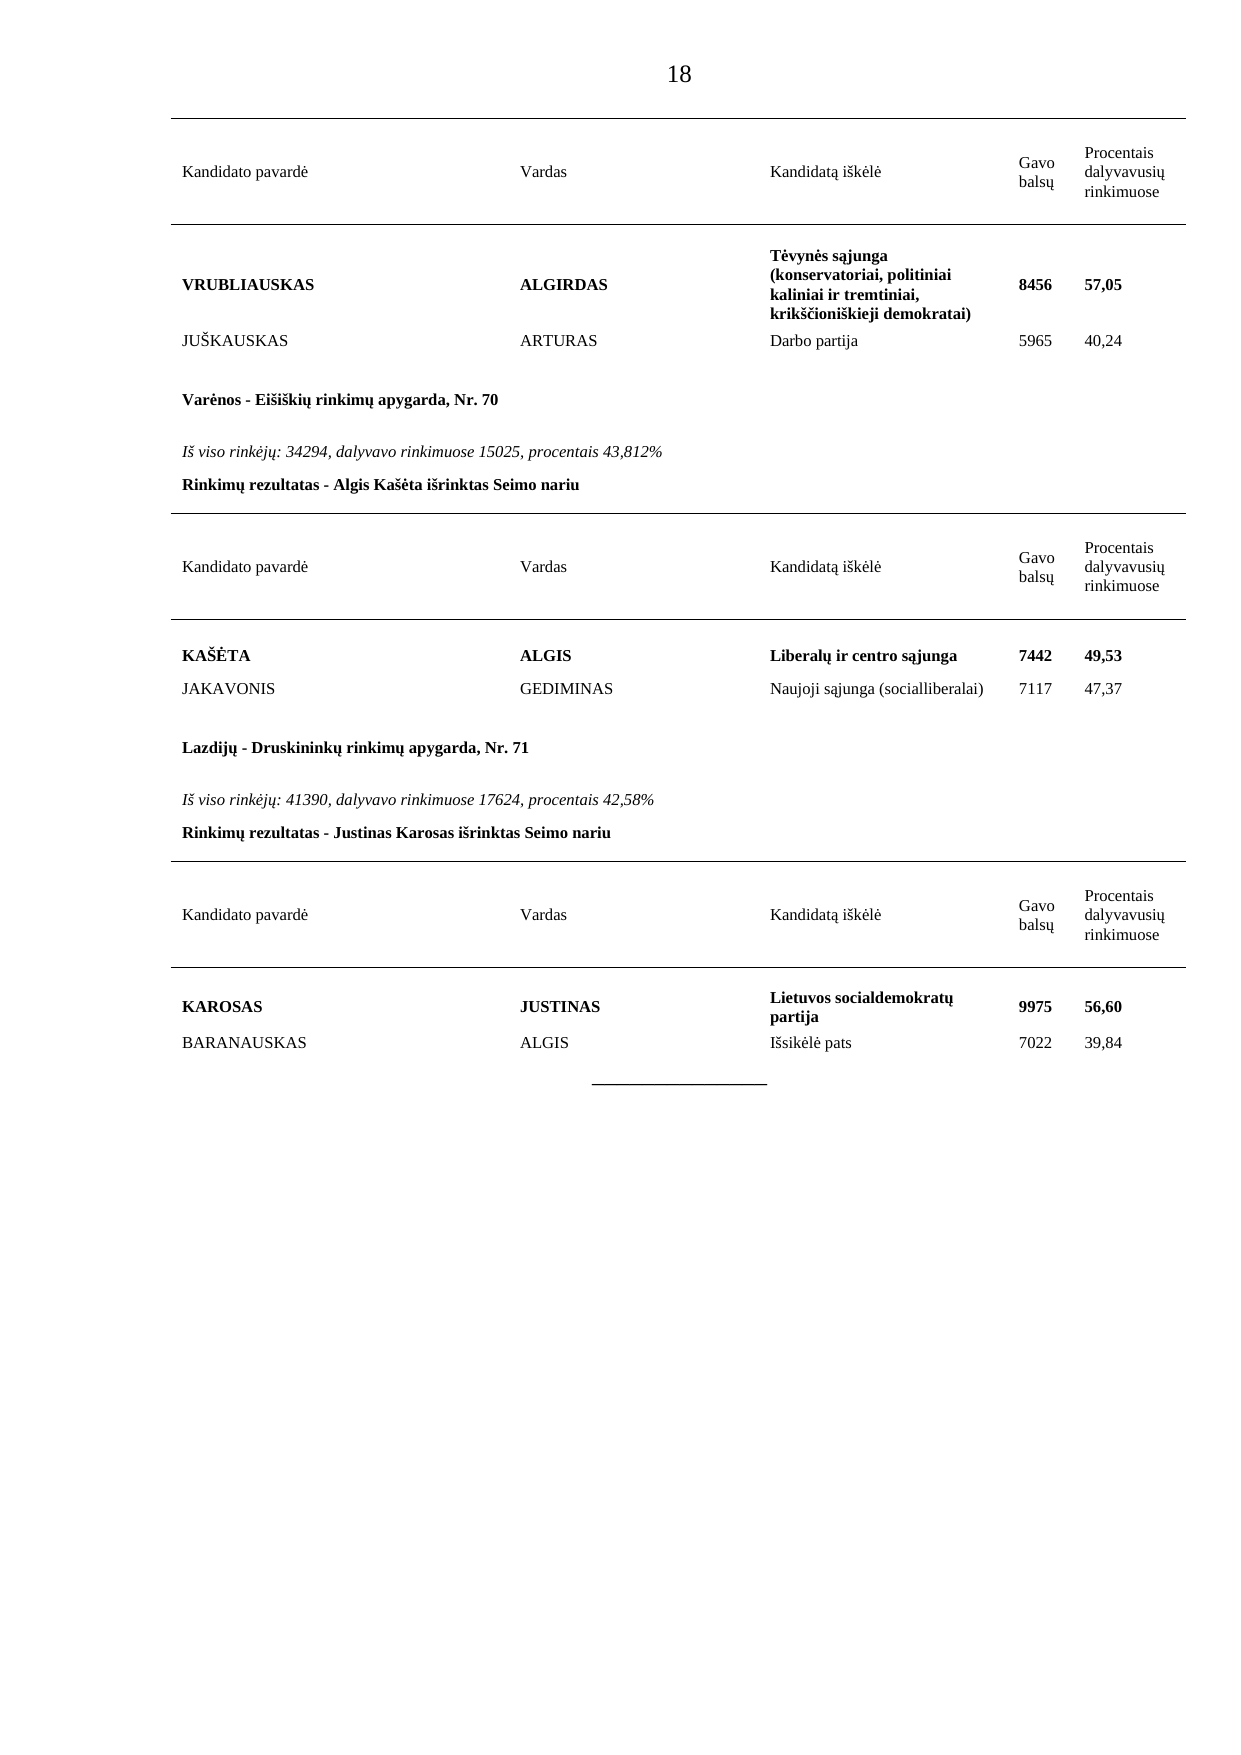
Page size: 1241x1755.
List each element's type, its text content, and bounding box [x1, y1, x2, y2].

table_cell [1073, 461, 1186, 494]
table_cell Rinkimų rezultatas - Justinas Karosas išrinktas Seimo nariu [171, 809, 758, 842]
table_cell [509, 842, 758, 861]
table_cell [509, 225, 758, 244]
table_cell JAKAVONIS [171, 672, 508, 705]
table_cell [1073, 225, 1186, 244]
table_cell Procentais dalyvavusių rinkimuose [1073, 862, 1186, 967]
table_cell Naujoji sąjunga (socialliberalai) [759, 672, 1007, 705]
table_cell [171, 225, 508, 244]
table_cell Kandidato pavardė [171, 119, 508, 224]
table_cell KAROSAS [171, 988, 508, 1026]
table_cell [759, 968, 1007, 987]
table_cell [171, 409, 508, 428]
table_cell [759, 225, 1007, 244]
table_cell 7442 [1008, 640, 1073, 672]
table_cell [1073, 842, 1186, 861]
table_cell [759, 776, 1007, 809]
table_cell [1073, 968, 1186, 987]
table_cell Kandidatą iškėlė [759, 119, 1007, 224]
table_cell [509, 494, 758, 513]
table_cell 8456 [1008, 245, 1073, 324]
table_cell [171, 705, 508, 724]
table_cell Darbo partija [759, 324, 1007, 357]
table_cell [759, 705, 1007, 724]
table_cell [1073, 620, 1186, 639]
table_cell [1008, 494, 1073, 513]
table_cell [759, 809, 1007, 842]
table_cell 40,24 [1073, 324, 1186, 357]
table_cell [1008, 225, 1073, 244]
table_cell Rinkimų rezultatas - Algis Kašėta išrinktas Seimo nariu [171, 461, 758, 494]
table_cell [1073, 724, 1186, 757]
table_cell [759, 724, 1007, 757]
table_cell 5965 [1008, 324, 1073, 357]
table_cell Tėvynės sąjunga (konservatoriai, politiniai kaliniai ir tremtiniai, krikščioniškieji demokratai) [759, 245, 1007, 324]
table_cell [1073, 376, 1186, 409]
table_cell [1008, 409, 1073, 428]
table_cell [1008, 461, 1073, 494]
table_cell [759, 428, 1007, 461]
table_cell [509, 409, 758, 428]
table_cell Kandidato pavardė [171, 514, 508, 619]
table_cell Vardas [509, 514, 758, 619]
table_cell Gavo balsų [1008, 862, 1073, 967]
table_cell BARANAUSKAS [171, 1026, 508, 1059]
table_cell Liberalų ir centro sąjunga [759, 640, 1007, 672]
table_cell JUSTINAS [509, 988, 758, 1026]
table_cell Kandidato pavardė [171, 862, 508, 967]
table_cell Gavo balsų [1008, 514, 1073, 619]
table_cell ALGIS [509, 640, 758, 672]
table_cell ALGIRDAS [509, 245, 758, 324]
table_cell VRUBLIAUSKAS [171, 245, 508, 324]
table_cell Kandidatą iškėlė [759, 862, 1007, 967]
table_cell [171, 357, 508, 376]
table_cell [509, 705, 758, 724]
table_cell [1073, 494, 1186, 513]
table_cell Procentais dalyvavusių rinkimuose [1073, 514, 1186, 619]
table_cell 9975 [1008, 988, 1073, 1026]
table_cell [1008, 428, 1073, 461]
table_cell [1008, 842, 1073, 861]
table_cell ARTURAS [509, 324, 758, 357]
table_cell Kandidatą iškėlė [759, 514, 1007, 619]
table_cell JUŠKAUSKAS [171, 324, 508, 357]
table_cell [509, 757, 758, 776]
table_cell [759, 842, 1007, 861]
table_cell Lietuvos socialdemokratų partija [759, 988, 1007, 1026]
table_cell [1073, 428, 1186, 461]
table_cell [509, 357, 758, 376]
table_cell 49,53 [1073, 640, 1186, 672]
table_cell Procentais dalyvavusių rinkimuose [1073, 119, 1186, 224]
table_cell [1008, 776, 1073, 809]
table_cell [759, 494, 1007, 513]
table_cell [759, 357, 1007, 376]
table_cell [1073, 757, 1186, 776]
table_cell Vardas [509, 862, 758, 967]
table_cell KAŠĖTA [171, 640, 508, 672]
table_cell 56,60 [1073, 988, 1186, 1026]
table_cell [1008, 809, 1073, 842]
table_cell [759, 620, 1007, 639]
table_cell 7117 [1008, 672, 1073, 705]
table_cell 57,05 [1073, 245, 1186, 324]
table_cell [1008, 724, 1073, 757]
table_cell [171, 757, 508, 776]
table_cell Iš viso rinkėjų: 34294, dalyvavo rinkimuose 15025, procentais 43,812% [171, 428, 758, 461]
table_cell Varėnos - Eišiškių rinkimų apygarda, Nr. 70 [171, 376, 758, 409]
table_cell Gavo balsų [1008, 119, 1073, 224]
table_cell [1008, 757, 1073, 776]
table_cell GEDIMINAS [509, 672, 758, 705]
table_cell [1073, 409, 1186, 428]
table_cell [1073, 809, 1186, 842]
table_cell Iš viso rinkėjų: 41390, dalyvavo rinkimuose 17624, procentais 42,58% [171, 776, 758, 809]
table_cell [1008, 968, 1073, 987]
table_cell [1073, 705, 1186, 724]
table_cell [1073, 776, 1186, 809]
table_cell [171, 842, 508, 861]
table_cell [759, 757, 1007, 776]
table_cell [509, 968, 758, 987]
text ______________ [177, 1059, 1181, 1087]
table_cell [171, 494, 508, 513]
table_cell [1008, 376, 1073, 409]
table_cell 39,84 [1073, 1026, 1186, 1059]
table_cell Išsikėlė pats [759, 1026, 1007, 1059]
table_cell 47,37 [1073, 672, 1186, 705]
table_cell 7022 [1008, 1026, 1073, 1059]
table_cell Lazdijų - Druskininkų rinkimų apygarda, Nr. 71 [171, 724, 758, 757]
table_cell [171, 620, 508, 639]
table_cell [509, 620, 758, 639]
table_cell [1008, 620, 1073, 639]
table_cell Vardas [509, 119, 758, 224]
table_cell [1073, 357, 1186, 376]
table_cell [171, 968, 508, 987]
table_cell ALGIS [509, 1026, 758, 1059]
table_cell [1008, 705, 1073, 724]
table_cell [759, 409, 1007, 428]
table_cell [1008, 357, 1073, 376]
table_cell [759, 376, 1007, 409]
table_cell [759, 461, 1007, 494]
